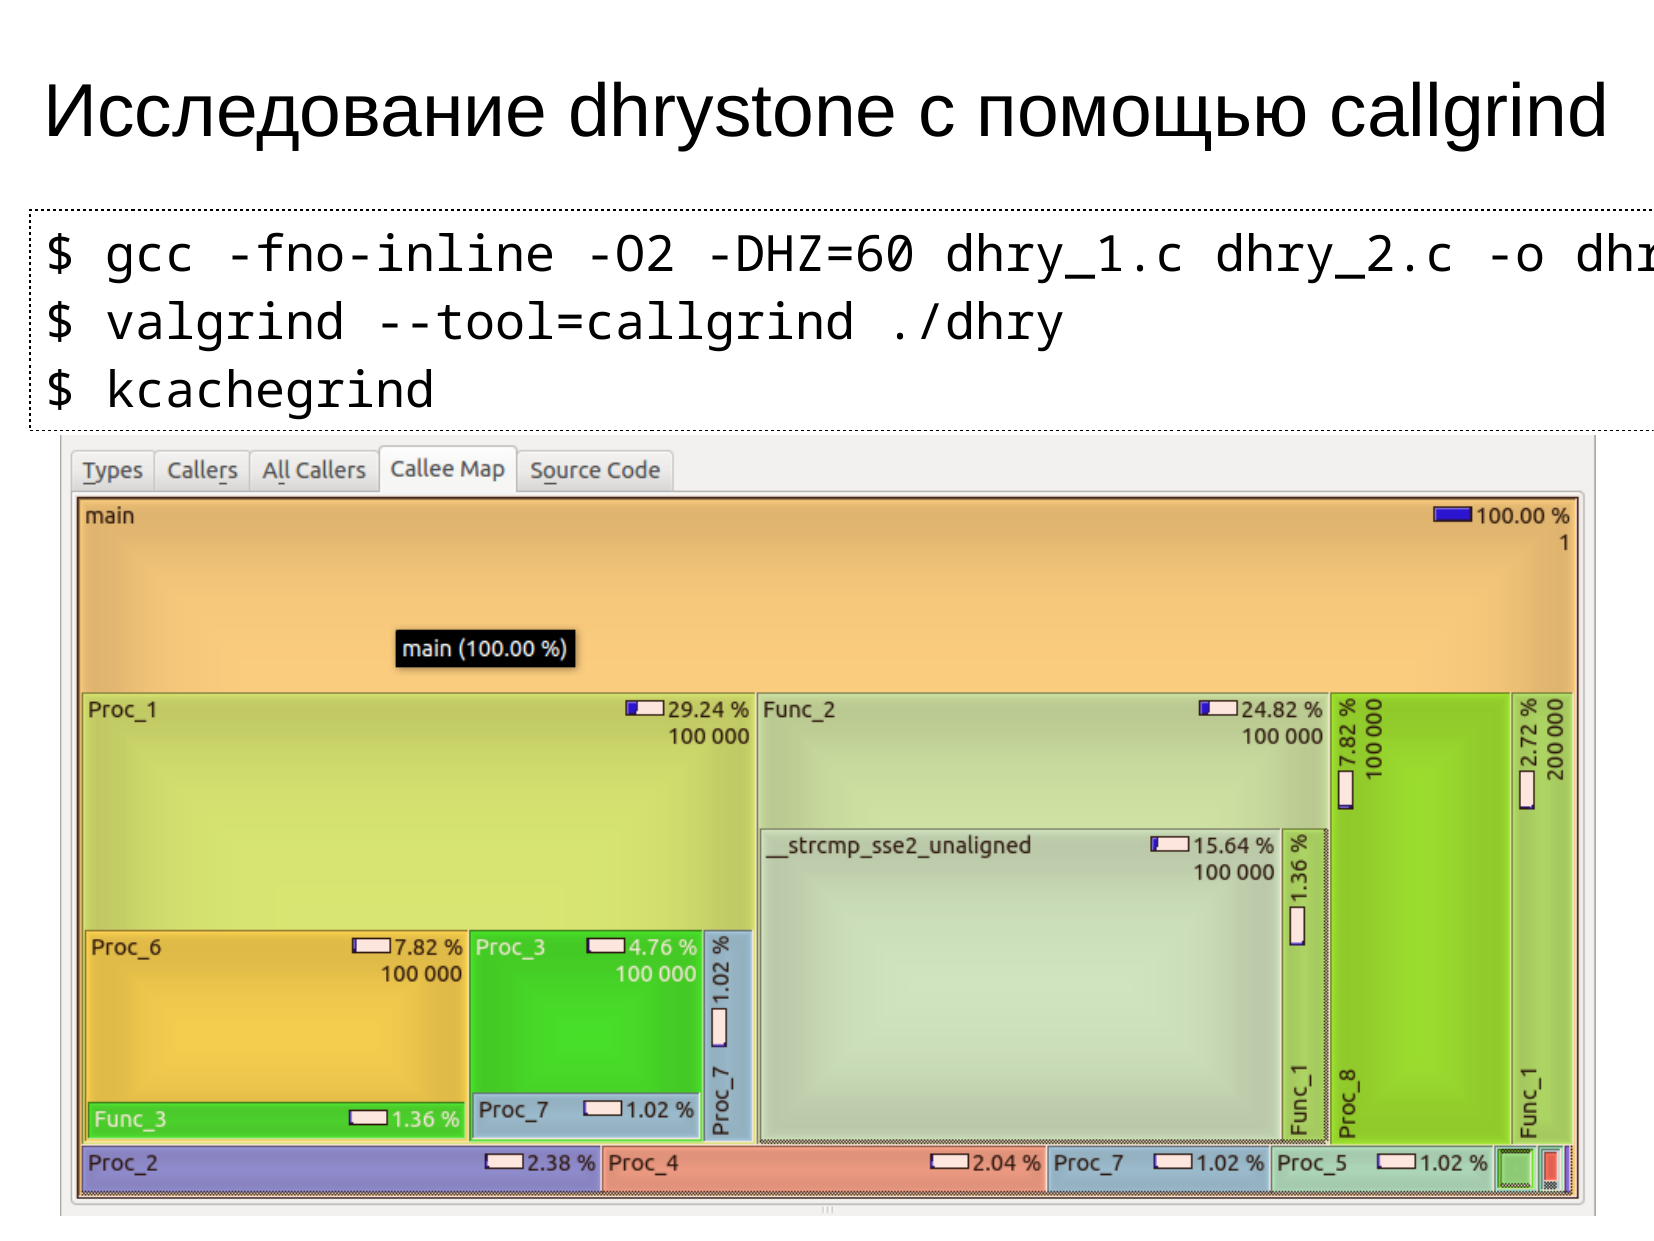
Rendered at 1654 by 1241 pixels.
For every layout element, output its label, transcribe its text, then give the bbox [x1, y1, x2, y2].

text_box $ gcc -fno-inline -O2 -DHZ=60 dhry_1.c dhry_2.c -o dhry $ valgrind --tool=callgrind ./dhry $ kcachegrind [30, 210, 1606, 427]
picture [60, 435, 1596, 1216]
title Исследование dhrystone с помощью callgrind [0, 2, 1654, 211]
